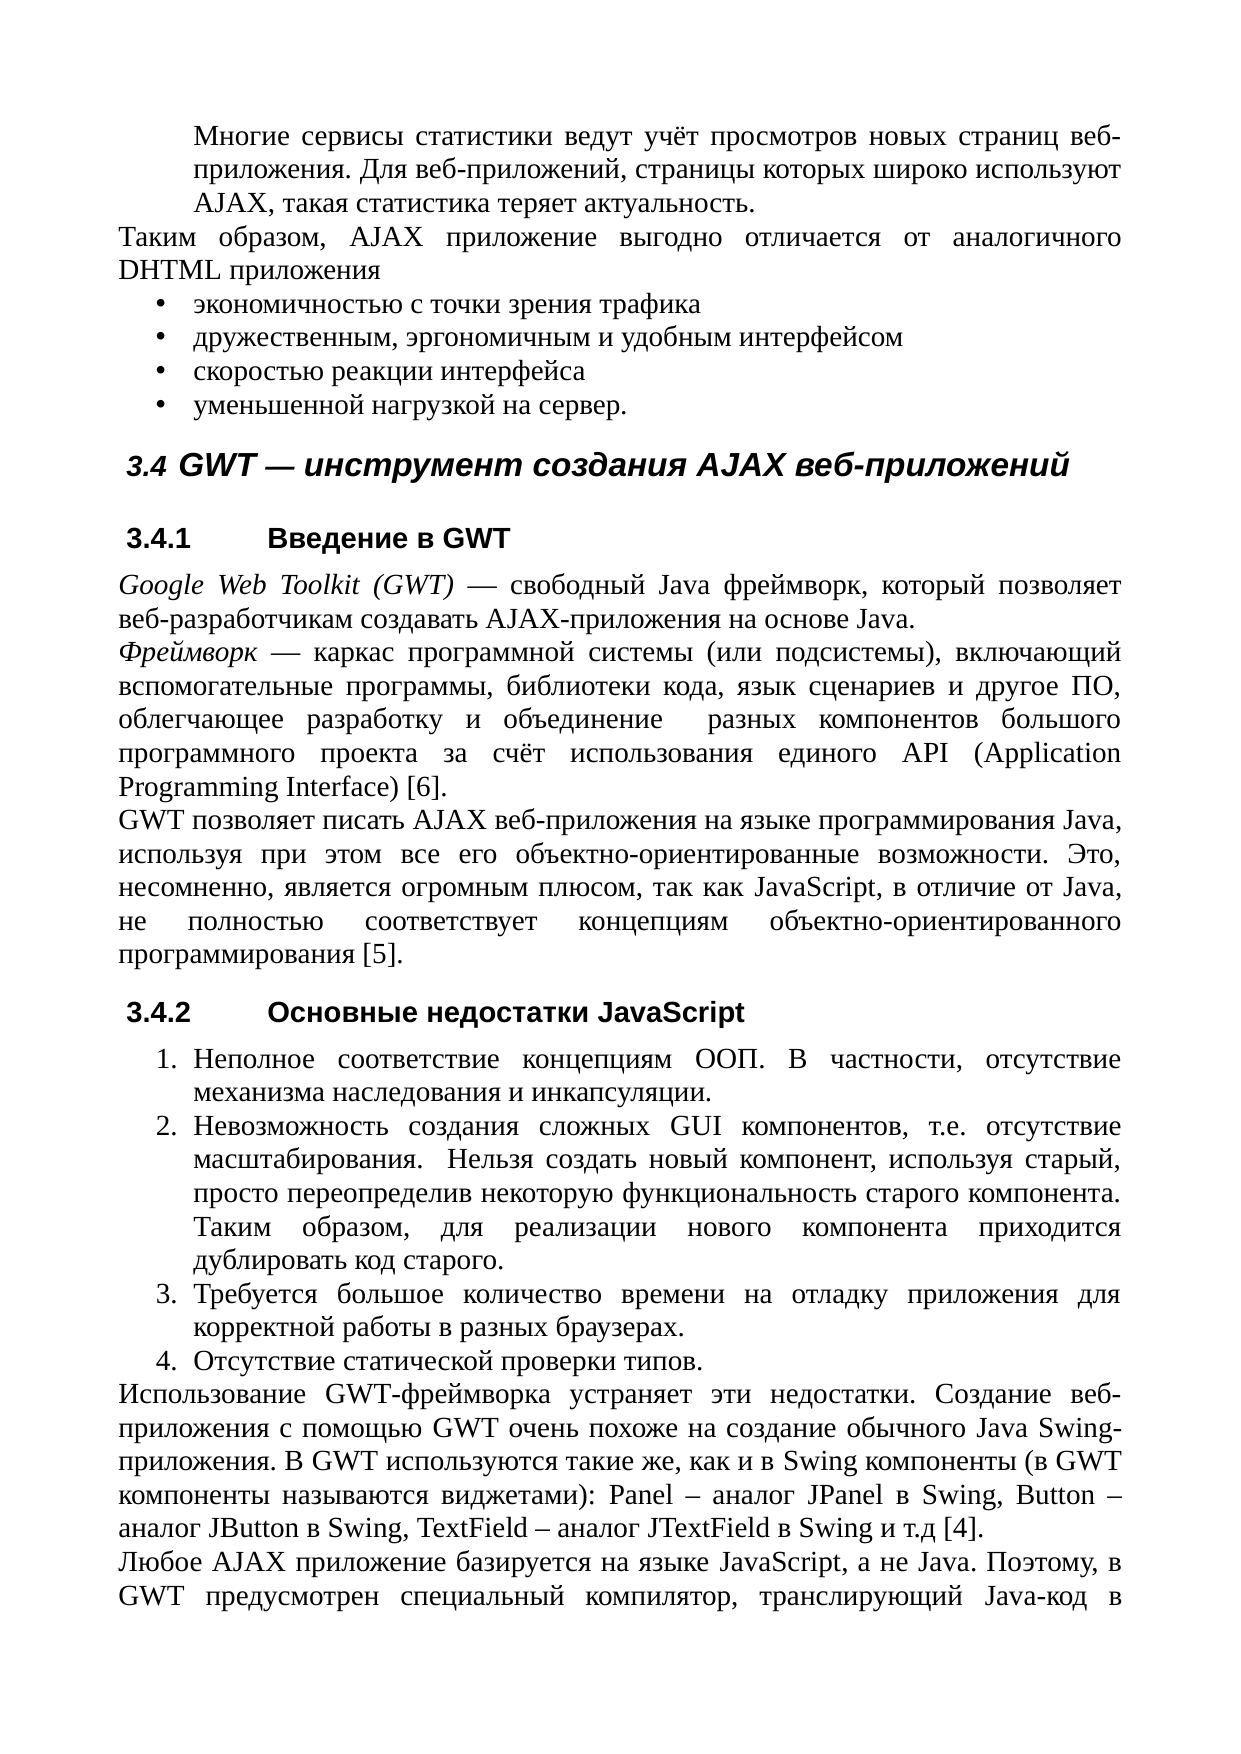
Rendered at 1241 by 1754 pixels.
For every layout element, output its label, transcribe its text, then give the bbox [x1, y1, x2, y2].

list скоростью реакции интерфейса [156, 353, 1122, 387]
subtitle GWT — инструмент создания AJAX веб-приложений [118, 445, 1122, 484]
list Многие сервисы статистики ведут учёт просмотров новых страниц веб-приложения. Для веб-приложений, страницы которых широко используют AJAX, такая статистика теряет актуальность. [156, 118, 1122, 219]
text Фреймворк — каркас программной системы (или подсистемы), включающий вспомогательные программы, библиотеки кода, язык сценариев и другое ПО, облегчающее разработку и объединение разных компонентов большого программного проекта за счёт использования единого API (Application Programming Interface) [6]. [118, 634, 1122, 802]
list Неполное соответствие концепциям ООП. В частности, отсутствие механизма наследования и инкапсуляции. [156, 1041, 1122, 1108]
subtitle Основные недостатки JavaScript [118, 995, 1122, 1028]
text Использование GWT-фреймворка устраняет эти недостатки. Создание веб-приложения с помощью GWT очень похоже на создание обычного Java Swing-приложения. В GWT используются такие же, как и в Swing компоненты (в GWT компоненты называются виджетами): Panel – аналог JPanel в Swing, Button – аналог JButton в Swing, TextField – аналог JTextField в Swing и т.д [4]. [118, 1376, 1122, 1544]
text Любое AJAX приложение базируется на языке JavaScript, а не Java. Поэтому, в GWT предусмотрен специальный компилятор, транслирующий Java-код в [118, 1544, 1122, 1611]
list Невозможность создания сложных GUI компонентов, т.е. отсутствие масштабирования. Нельзя создать новый компонент, используя старый, просто переопределив некоторую функциональность старого компонента. Таким образом, для реализации нового компонента приходится дублировать код старого. [156, 1108, 1122, 1276]
text Google Web Toolkit (GWT) — свободный Java фреймворк, который позволяет веб-разработчикам создавать AJAX-приложения на основе Java. [118, 567, 1122, 634]
text GWT позволяет писать AJAX веб-приложения на языке программирования Java, используя при этом все его объектно-ориентированные возможности. Это, несомненно, является огромным плюсом, так как JavaScript, в отличие от Java, не полностью соответствует концепциям объектно-ориентированного программирования [5]. [118, 802, 1122, 970]
list уменьшенной нагрузкой на сервер. [156, 387, 1122, 420]
list Отсутствие статической проверки типов. [156, 1343, 1122, 1376]
list экономичностью с точки зрения трафика [156, 286, 1122, 319]
text Таким образом, AJAX приложение выгодно отличается от аналогичного DHTML приложения [118, 219, 1122, 286]
subtitle Введение в GWT [118, 521, 1122, 555]
list Требуется большое количество времени на отладку приложения для корректной работы в разных браузерах. [156, 1276, 1122, 1343]
list дружественным, эргономичным и удобным интерфейсом [156, 319, 1122, 353]
